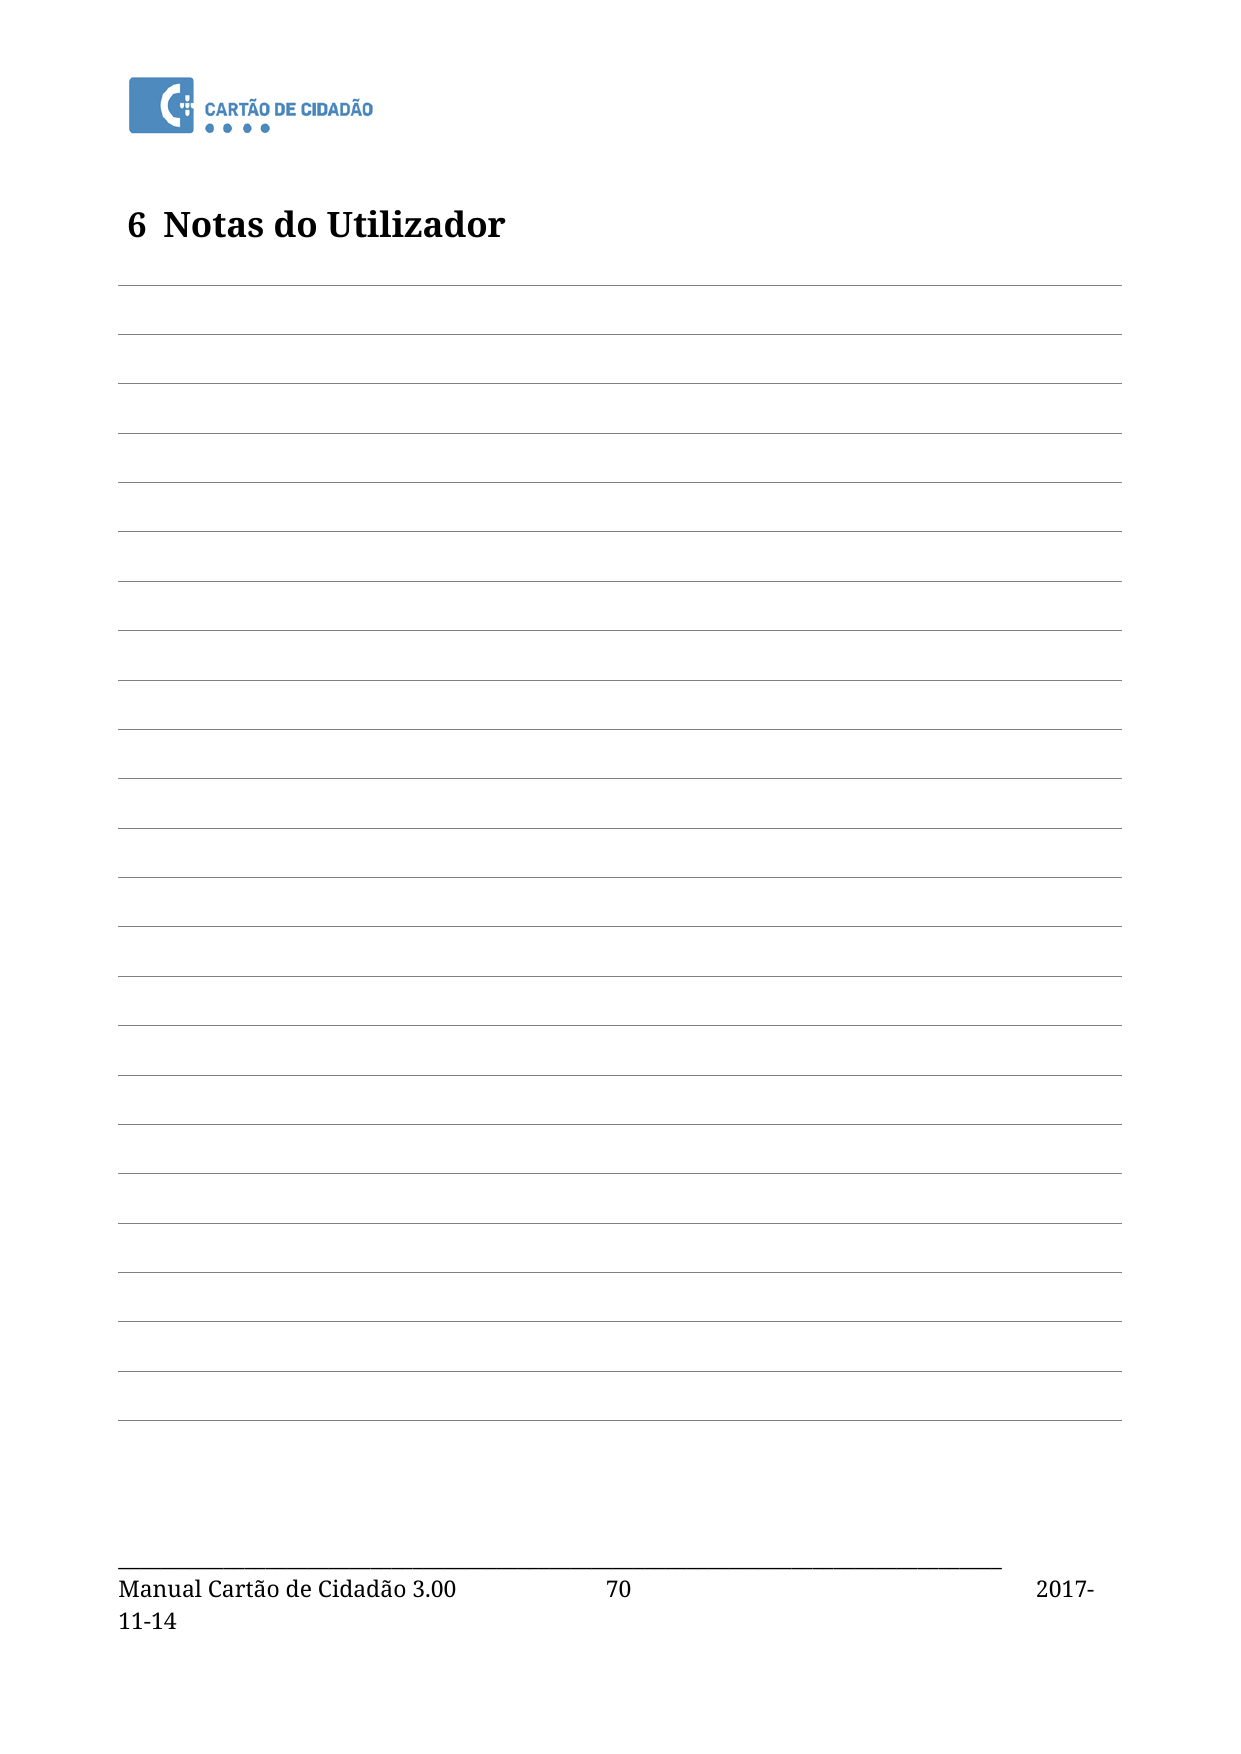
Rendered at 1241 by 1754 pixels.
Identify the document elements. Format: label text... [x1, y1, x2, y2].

picture [126, 71, 419, 141]
subtitle Notas do Utilizador [118, 200, 1122, 248]
